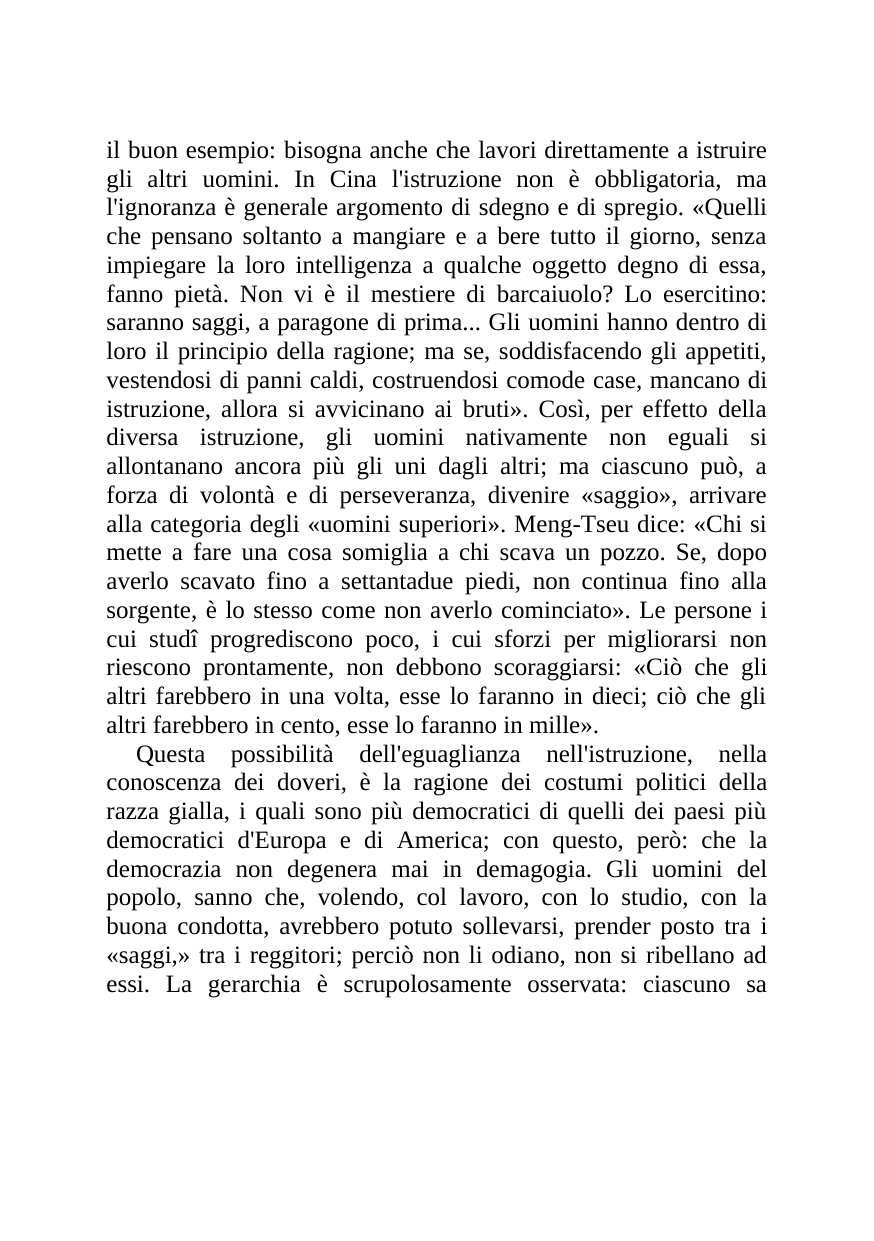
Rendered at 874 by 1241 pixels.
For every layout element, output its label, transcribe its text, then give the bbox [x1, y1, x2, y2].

text Questa possibilità dell'eguaglianza nell'istruzione, nella conoscenza dei doveri, è la ragione dei costumi politici della razza gialla, i quali sono più democratici di quelli dei paesi più democratici d'Europa e di America; con questo, però: che la democrazia non degenera mai in demagogia. Gli uomini del popolo, sanno che, volendo, col lavoro, con lo studio, con la buona condotta, avrebbero potuto sollevarsi, prender posto tra i «saggi,» tra i reggitori; perciò non li odiano, non si ribellano ad essi. La gerarchia è scrupolosamente osservata: ciascuno sa [106, 739, 768, 997]
text il buon esempio: bisogna anche che lavori direttamente a istruire gli altri uomini. In Cina l'istruzione non è obbligatoria, ma l'ignoranza è generale argomento di sdegno e di spregio. «Quelli che pensano soltanto a mangiare e a bere tutto il giorno, senza impiegare la loro intelligenza a qualche oggetto degno di essa, fanno pietà. Non vi è il mestiere di barcaiuolo? Lo esercitino: saranno saggi, a paragone di prima... Gli uomini hanno dentro di loro il principio della ragione; ma se, soddisfacendo gli appetiti, vestendosi di panni caldi, costruendosi comode case, mancano di istruzione, allora si avvicinano ai bruti». Così, per effetto della diversa istruzione, gli uomini nativamente non eguali si allontanano ancora più gli uni dagli altri; ma ciascuno può, a forza di volontà e di perseveranza, divenire «saggio», arrivare alla categoria degli «uomini superiori». Meng-Tseu dice: «Chi si mette a fare una cosa somiglia a chi scava un pozzo. Se, dopo averlo scavato fino a settantadue piedi, non continua fino alla sorgente, è lo stesso come non averlo cominciato». Le persone i cui studî progrediscono poco, i cui sforzi per migliorarsi non riescono prontamente, non debbono scoraggiarsi: «Ciò che gli altri farebbero in una volta, esse lo faranno in dieci; ciò che gli altri farebbero in cento, esse lo faranno in mille». [106, 135, 768, 739]
